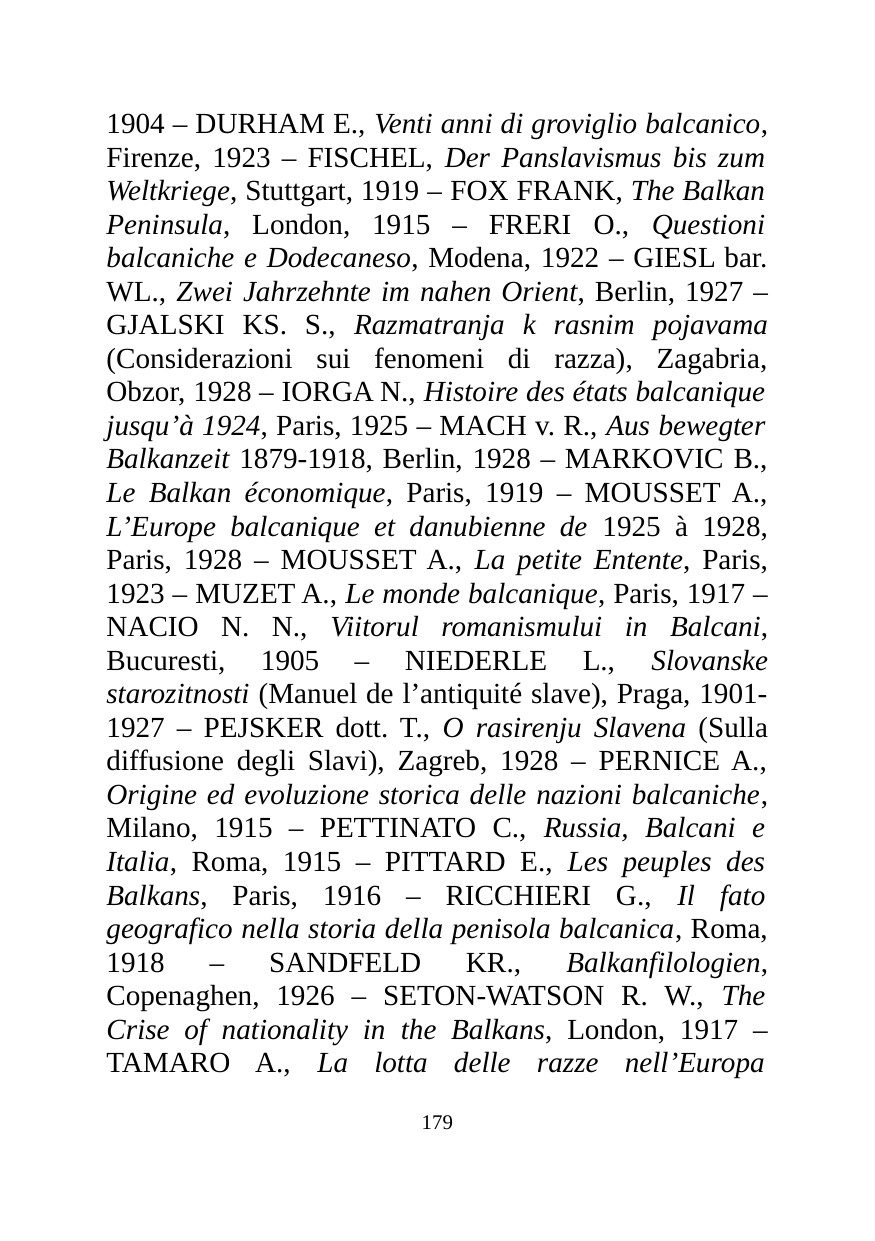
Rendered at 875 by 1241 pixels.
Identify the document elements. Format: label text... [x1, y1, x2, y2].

text 1904 – DURHAM E., Venti anni di groviglio balcanico, Firenze, 1923 – FISCHEL, Der Panslavismus bis zum Weltkriege, Stuttgart, 1919 – FOX FRANK, The Balkan Peninsula, London, 1915 – FRERI O., Questioni balcaniche e Dodecaneso, Modena, 1922 – GIESL bar. WL., Zwei Jahrzehnte im nahen Orient, Berlin, 1927 – GJALSKI KS. S., Razmatranja k rasnim pojavama (Considerazioni sui fenomeni di razza), Zagabria, Obzor, 1928 – IORGA N., Histoire des états balcanique jusqu’à 1924, Paris, 1925 – MACH v. R., Aus bewegter Balkanzeit 1879-1918, Berlin, 1928 – MARKOVIC B., Le Balkan économique, Paris, 1919 – MOUSSET A., L’Europe balcanique et danubienne de 1925 à 1928, Paris, 1928 – MOUSSET A., La petite Entente, Paris, 1923 – MUZET A., Le monde balcanique, Paris, 1917 – NACIO N. N., Viitorul romanismului in Balcani, Bucuresti, 1905 – NIEDERLE L., Slovanske starozitnosti (Manuel de l’antiquité slave), Praga, 1901-1927 – PEJSKER dott. T., O rasirenju Slavena (Sulla diffusione degli Slavi), Zagreb, 1928 – PERNICE A., Origine ed evoluzione storica delle nazioni balcaniche, Milano, 1915 – PETTINATO C., Russia, Balcani e Italia, Roma, 1915 – PITTARD E., Les peuples des Balkans, Paris, 1916 – RICCHIERI G., Il fato geografico nella storia della penisola balcanica, Roma, 1918 – SANDFELD KR., Balkanfilologien, Copenaghen, 1926 – SETON-WATSON R. W., The Crise of nationality in the Balkans, London, 1917 – TAMARO A., La lotta delle razze nell’Europa [106, 106, 768, 1079]
